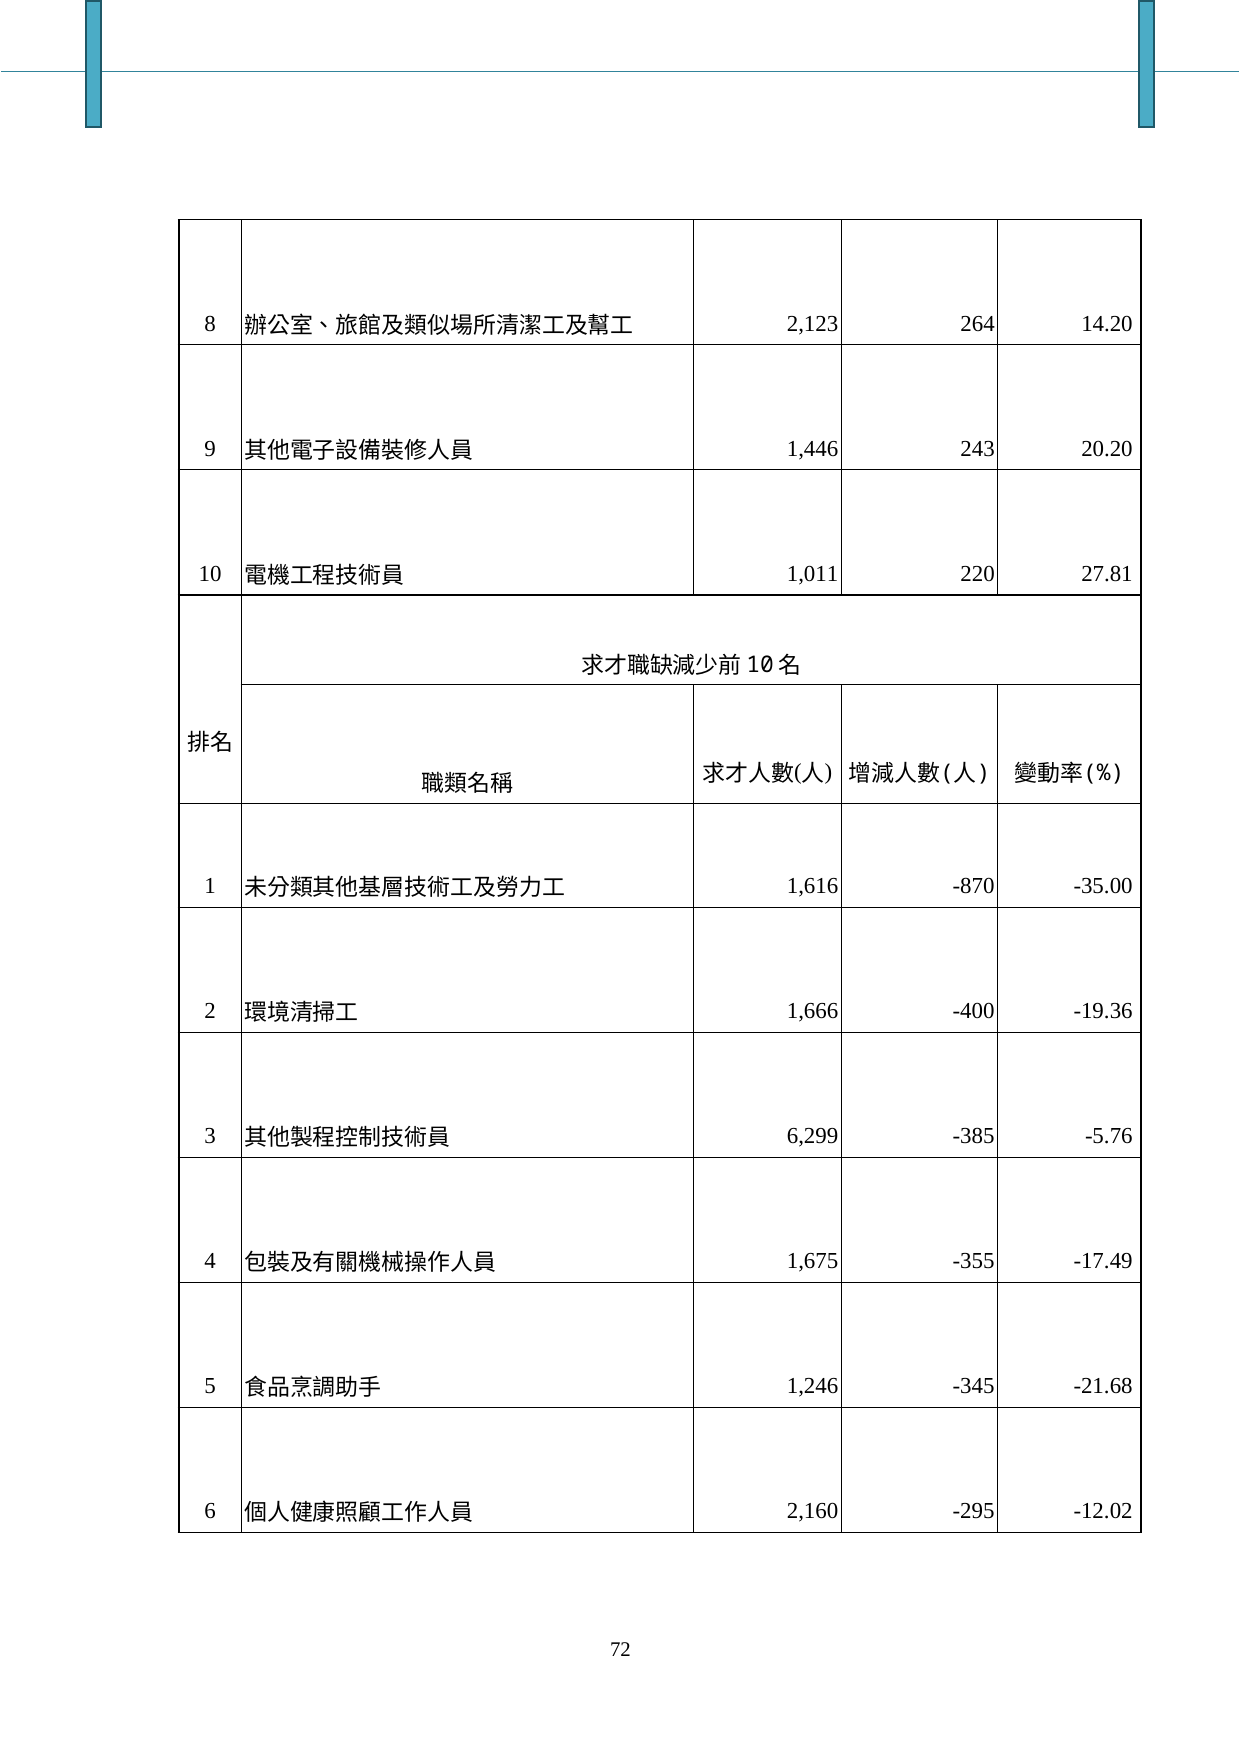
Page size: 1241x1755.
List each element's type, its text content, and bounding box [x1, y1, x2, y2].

table_cell 求才職缺減少前10名 [242, 596, 1140, 684]
table_cell 14.20 [998, 220, 1140, 344]
table_cell -870 [842, 804, 997, 907]
table_cell 求才人數(人) [694, 685, 841, 803]
table_cell -355 [842, 1158, 997, 1282]
table_cell 6 [180, 1408, 241, 1532]
table_cell -17.49 [998, 1158, 1140, 1282]
table_cell 8 [180, 220, 241, 344]
table_cell 其他電子設備裝修人員 [242, 345, 693, 469]
table_cell 增減人數(人) [842, 685, 997, 803]
table_cell 3 [180, 1033, 241, 1157]
table_cell 27.81 [998, 470, 1140, 594]
table_cell 環境清掃工 [242, 908, 693, 1032]
table_cell -19.36 [998, 908, 1140, 1032]
table_cell 264 [842, 220, 997, 344]
table_cell 其他製程控制技術員 [242, 1033, 693, 1157]
table_cell -385 [842, 1033, 997, 1157]
table_cell -35.00 [998, 804, 1140, 907]
table_cell 9 [180, 345, 241, 469]
table_cell 6,299 [694, 1033, 841, 1157]
table_cell 243 [842, 345, 997, 469]
table_cell 10 [180, 470, 241, 594]
table_cell 1,616 [694, 804, 841, 907]
table_cell 1,011 [694, 470, 841, 594]
table_cell 排名 [180, 596, 241, 803]
table_cell 包裝及有關機械操作人員 [242, 1158, 693, 1282]
table_cell -345 [842, 1283, 997, 1407]
table_cell 5 [180, 1283, 241, 1407]
table_cell 1,446 [694, 345, 841, 469]
table_cell 1,666 [694, 908, 841, 1032]
table_cell 220 [842, 470, 997, 594]
table_cell 1,675 [694, 1158, 841, 1282]
table_cell -5.76 [998, 1033, 1140, 1157]
table_cell -400 [842, 908, 997, 1032]
table_cell 2,160 [694, 1408, 841, 1532]
table_cell 未分類其他基層技術工及勞力工 [242, 804, 693, 907]
table_cell -21.68 [998, 1283, 1140, 1407]
table_cell 電機工程技術員 [242, 470, 693, 594]
table_cell 變動率(%) [998, 685, 1140, 803]
table_cell 職類名稱 [242, 685, 693, 803]
table_cell -12.02 [998, 1408, 1140, 1532]
table_cell 1 [180, 804, 241, 907]
table_cell 個人健康照顧工作人員 [242, 1408, 693, 1532]
table_cell 辦公室、旅館及類似場所清潔工及幫工 [242, 220, 693, 344]
table_cell 1,246 [694, 1283, 841, 1407]
table_cell 2,123 [694, 220, 841, 344]
table_cell 食品烹調助手 [242, 1283, 693, 1407]
table_cell 2 [180, 908, 241, 1032]
table_cell -295 [842, 1408, 997, 1532]
table_cell 20.20 [998, 345, 1140, 469]
table_cell 4 [180, 1158, 241, 1282]
